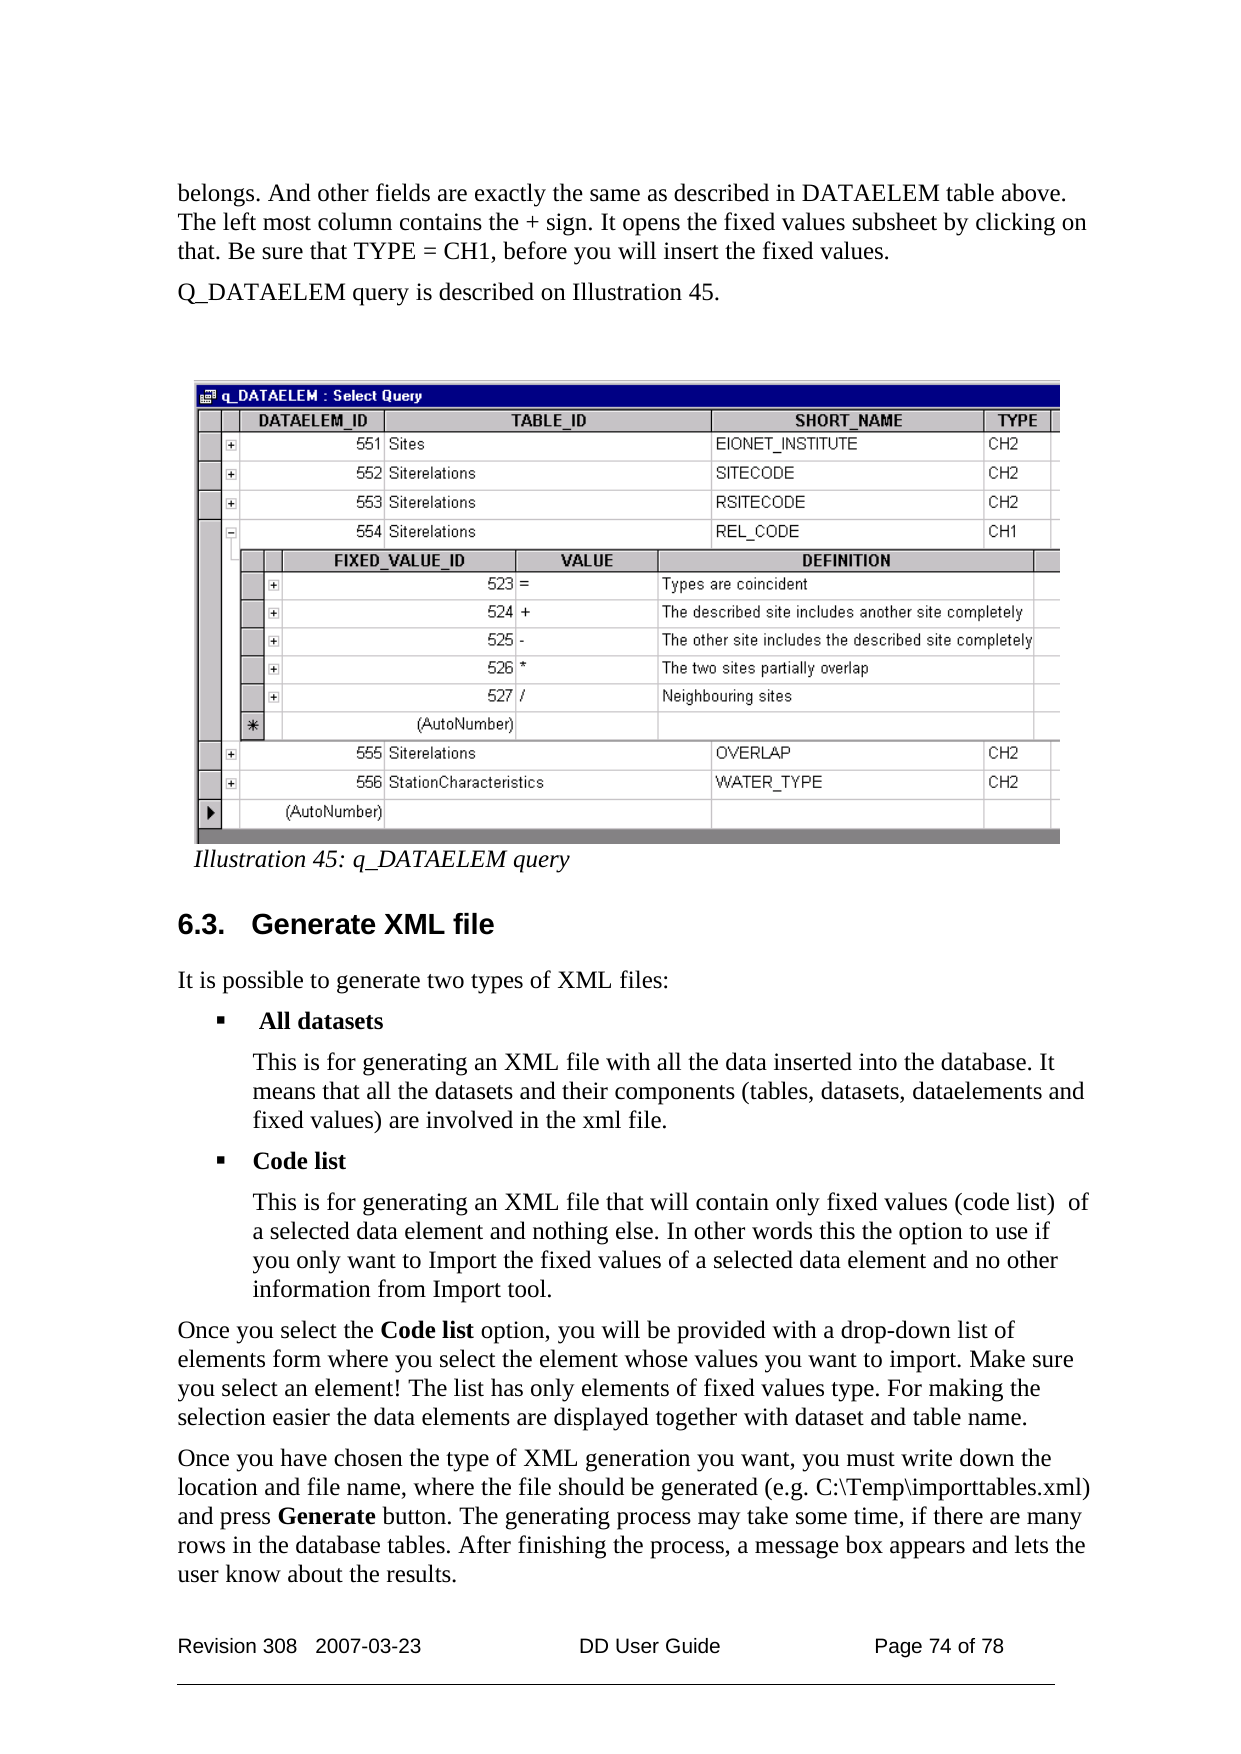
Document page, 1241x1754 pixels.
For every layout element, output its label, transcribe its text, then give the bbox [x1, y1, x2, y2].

picture [193, 380, 1060, 844]
text Once you have chosen the type of XML generation you want, you must write down the location and file name, where the file should be generated (e.g. C:\Temp\importtables.xml) and press Generate button. The generating process may take some time, if there are many rows in the database tables. After finishing the process, a message box appears and lets the user know about the results. [177, 1442, 1092, 1588]
subtitle Generate XML file [177, 907, 1092, 940]
list All datasets [215, 1006, 1092, 1035]
text It is possible to generate two types of XML files: [177, 965, 1092, 994]
text belongs. And other fields are exactly the same as described in DATAELEM table above. The left most column contains the + sign. It opens the fixed values subsheet by clicking on that. Be sure that TYPE = CH1, before you will insert the fixed values. [177, 178, 1092, 265]
list Code list [215, 1146, 1092, 1175]
text Once you select the Code list option, you will be provided with a drop-down list of elements form where you select the element whose values you want to import. Make sure you select an element! The list has only elements of fixed values type. For making the selection easier the data elements are displayed together with dataset and table name. [177, 1314, 1092, 1431]
text This is for generating an XML file that will contain only fixed values (code list) of a selected data element and nothing else. In other words this the option to use if you only want to Import the fixed values of a selected data element and no other information from Import tool. [252, 1186, 1092, 1303]
text Illustration 45: q_DATAELEM query [194, 844, 1060, 873]
text Q_DATAELEM query is described on Illustration 45. [177, 277, 1092, 306]
text This is for generating an XML file with all the data inserted into the database. It means that all the datasets and their components (tables, datasets, dataelements and fixed values) are involved in the xml file. [252, 1047, 1092, 1134]
